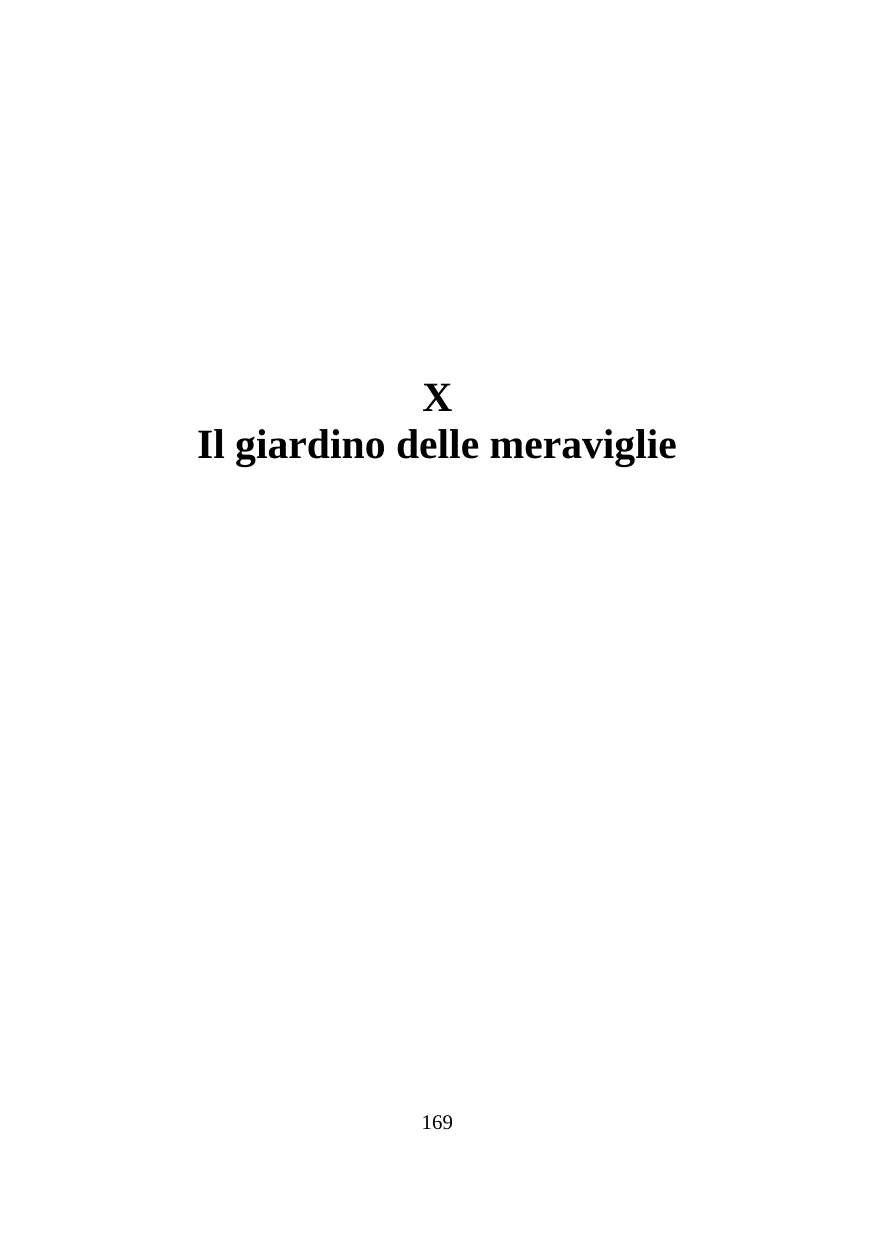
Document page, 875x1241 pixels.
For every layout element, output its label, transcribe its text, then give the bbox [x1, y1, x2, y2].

subtitle X Il giardino delle meraviglie [106, 372, 768, 468]
